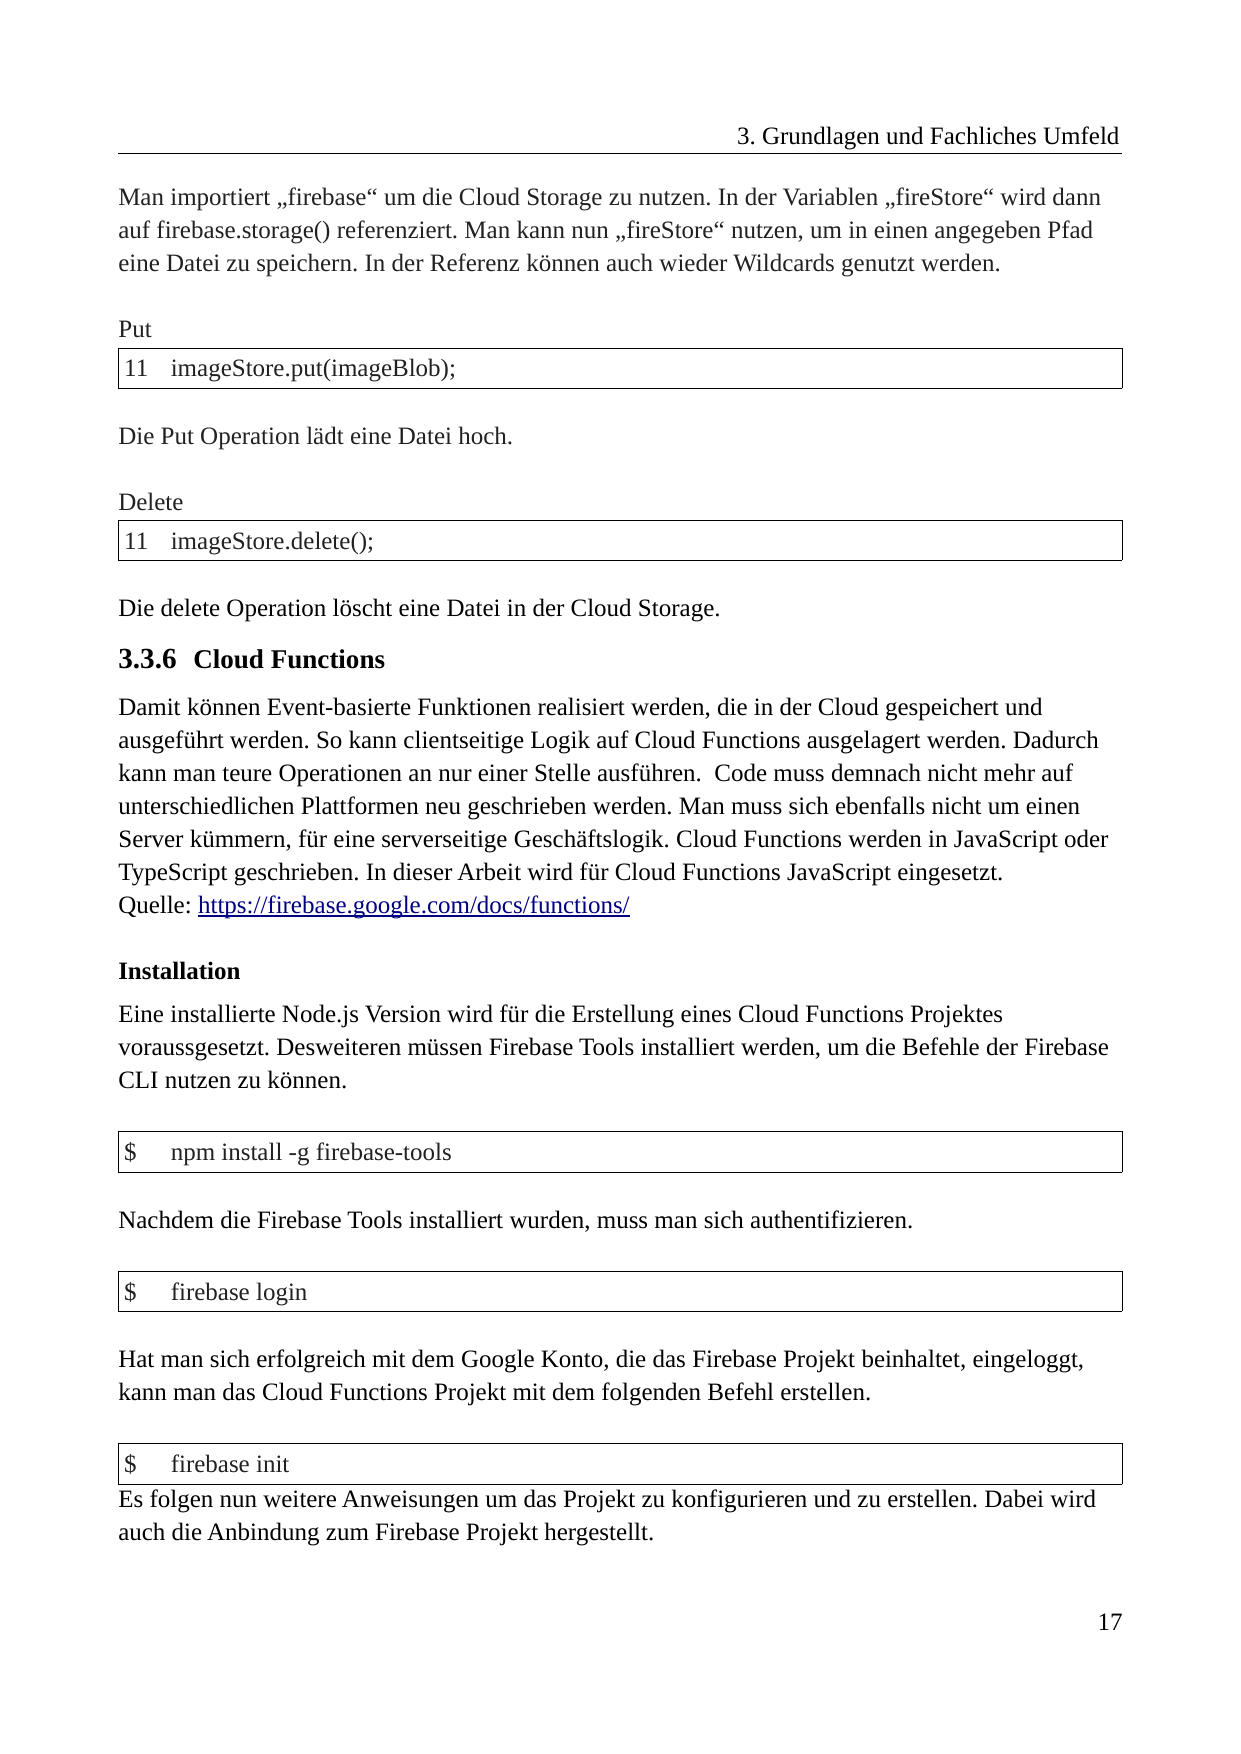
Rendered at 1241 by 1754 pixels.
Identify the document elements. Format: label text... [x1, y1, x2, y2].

text Nachdem die Firebase Tools installiert wurden, muss man sich authentifizieren. [118, 1205, 1122, 1233]
text Hat man sich erfolgreich mit dem Google Konto, die das Firebase Projekt beinhaltet, eingeloggt, kann man das Cloud Functions Projekt mit dem folgenden Befehl erstellen. [118, 1344, 1122, 1406]
table_header 11 [119, 349, 165, 388]
text Delete [118, 487, 1122, 516]
table_header imageStore.delete(); [165, 521, 1122, 560]
text Eine installierte Node.js Version wird für die Erstellung eines Cloud Functions Projektes voraussgesetzt. Desweiteren müssen Firebase Tools installiert werden, um die Befehle der Firebase CLI nutzen zu können. [118, 999, 1122, 1094]
table_header imageStore.put(imageBlob); [165, 349, 1122, 388]
text Es folgen nun weitere Anweisungen um das Projekt zu konfigurieren und zu erstellen. Dabei wird auch die Anbindung zum Firebase Projekt hergestellt. [118, 1485, 1122, 1546]
subtitle Cloud Functions [118, 641, 1122, 674]
text Die Put Operation lädt eine Datei hoch. [118, 421, 1122, 449]
text Damit können Event-basierte Funktionen realisiert werden, die in der Cloud gespeichert und ausgeführt werden. So kann clientseitige Logik auf Cloud Functions ausgelagert werden. Dadurch kann man teure Operationen an nur einer Stelle ausführen. Code muss demnach nicht mehr auf unterschiedlichen Plattformen neu geschrieben werden. Man muss sich ebenfalls nicht um einen Server kümmern, für eine serverseitige Geschäftslogik. Cloud Functions werden in JavaScript oder TypeScript geschrieben. In dieser Arbeit wird für Cloud Functions JavaScript eingesetzt. [118, 692, 1122, 886]
text Installation [118, 956, 1122, 985]
text Man importiert „firebase“ um die Cloud Storage zu nutzen. In der Variablen „fireStore“ wird dann auf firebase.storage() referenziert. Man kann nun „fireStore“ nutzen, um in einen angegeben Pfad eine Datei zu speichern. In der Referenz können auch wieder Wildcards genutzt werden. [118, 182, 1122, 277]
text Quelle: https://firebase.google.com/docs/functions/ [118, 890, 1122, 919]
table_header firebase init [165, 1444, 1122, 1484]
table_header $ [119, 1444, 165, 1484]
text Die delete Operation löscht eine Datei in der Cloud Storage. [118, 593, 1122, 622]
table_header $ [119, 1132, 165, 1172]
table_header $ [119, 1272, 165, 1311]
table_header firebase login [165, 1272, 1122, 1311]
table_header 11 [119, 521, 165, 560]
text Put [118, 314, 1122, 343]
table_header npm install -g firebase-tools [165, 1132, 1122, 1172]
